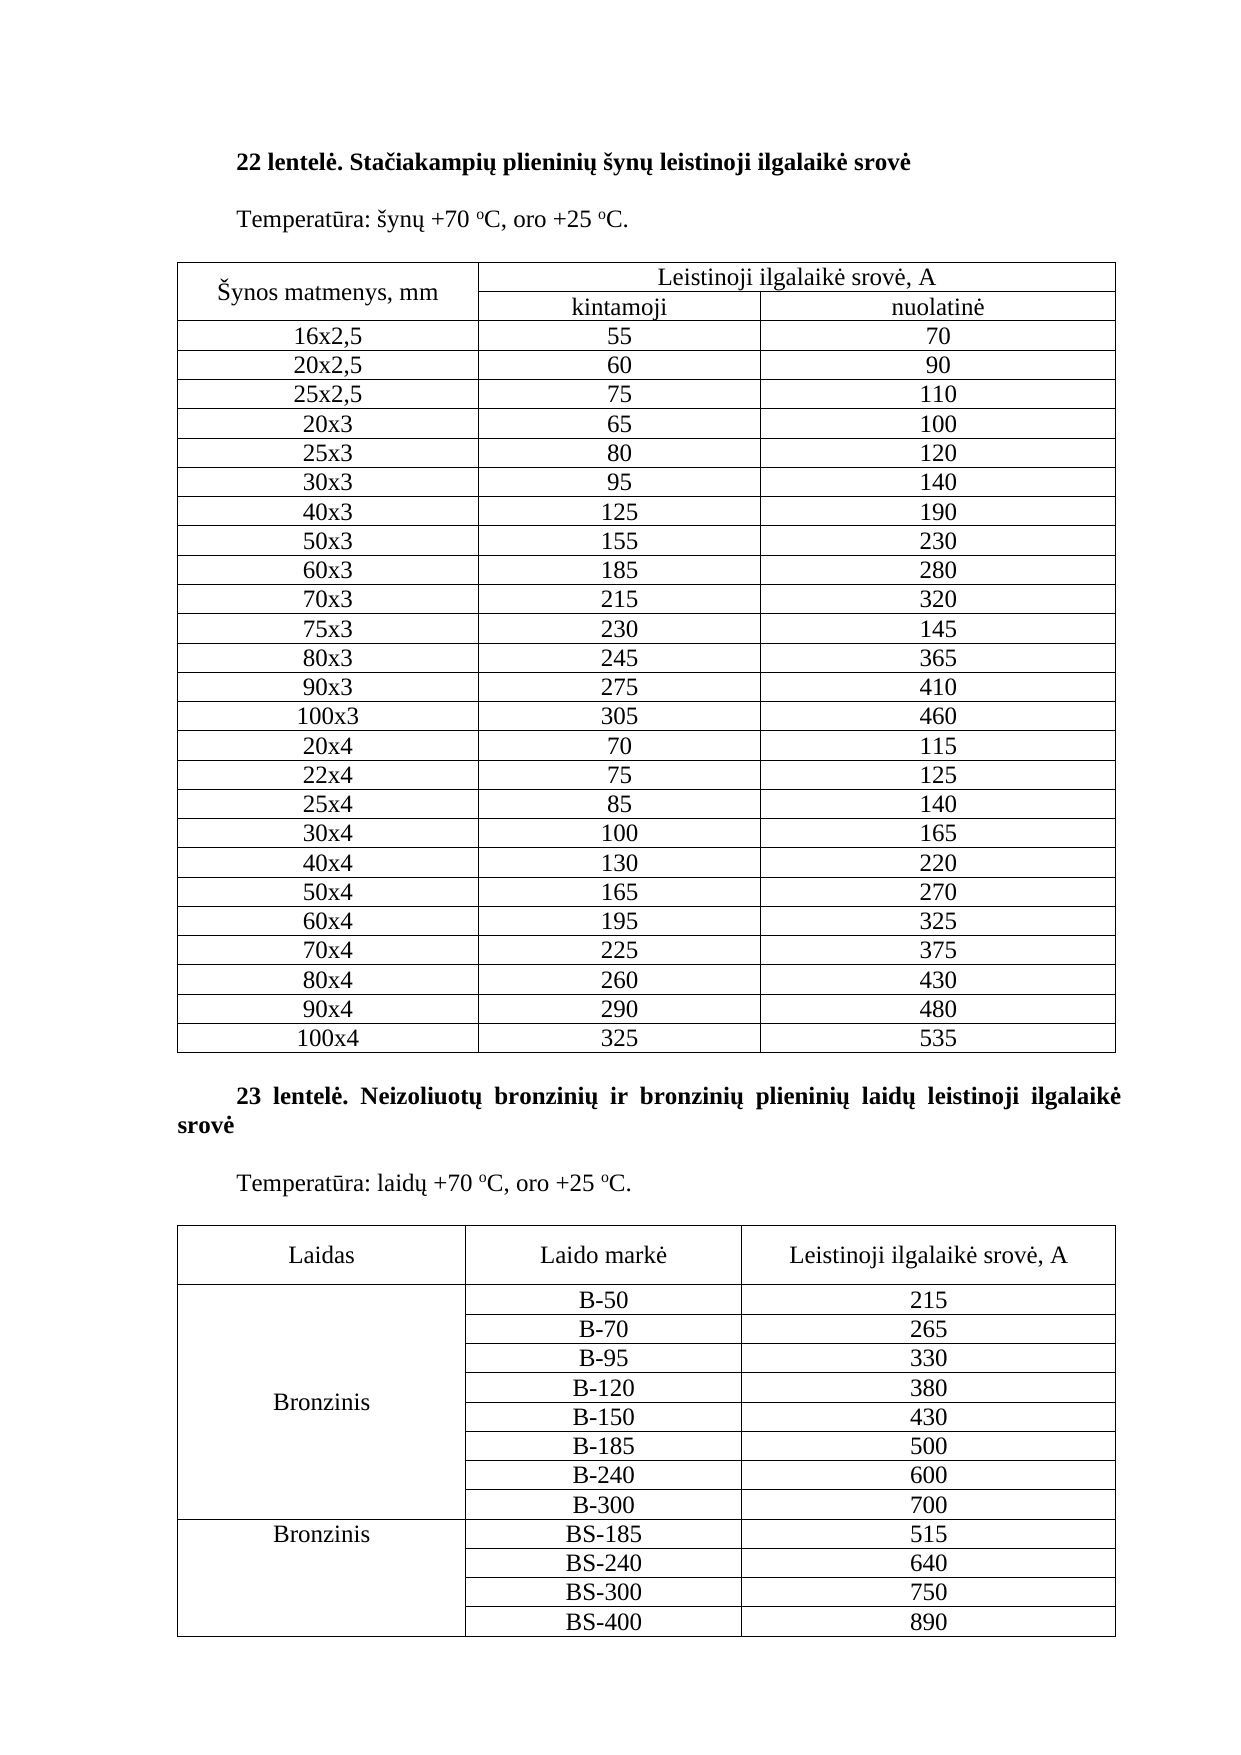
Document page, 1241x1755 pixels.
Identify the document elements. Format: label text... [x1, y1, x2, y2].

table_cell 365 [761, 644, 1115, 672]
table_cell 80 [479, 439, 760, 467]
table_cell B-50 [466, 1285, 741, 1313]
table_cell 230 [479, 614, 760, 642]
table_cell 185 [479, 556, 760, 584]
table_cell 100 [761, 409, 1115, 437]
table_cell 265 [742, 1315, 1115, 1343]
table_header Leistinoji ilgalaikė srovė, A [479, 263, 1115, 291]
table_cell 515 [742, 1520, 1115, 1548]
table_cell 125 [761, 761, 1115, 789]
table_cell 890 [742, 1607, 1115, 1636]
table_header Laido markė [466, 1226, 741, 1284]
table_cell 430 [761, 965, 1115, 994]
table_cell 20x4 [178, 731, 478, 759]
table_cell 25x2,5 [178, 380, 478, 408]
table_cell B-120 [466, 1373, 741, 1401]
table_cell 640 [742, 1549, 1115, 1577]
text 22 lentelė. Stačiakampių plieninių šynų leistinoji ilgalaikė srovė [177, 147, 1122, 176]
table_cell BS-240 [466, 1549, 741, 1577]
table_cell 115 [761, 731, 1115, 759]
table_cell 275 [479, 673, 760, 701]
table_cell 85 [479, 790, 760, 818]
table_cell 375 [761, 936, 1115, 964]
table_cell 145 [761, 614, 1115, 642]
table_cell 20x2,5 [178, 351, 478, 379]
table_cell BS-185 [466, 1520, 741, 1548]
table_cell 70 [479, 731, 760, 759]
table_cell 80x3 [178, 644, 478, 672]
table_cell B-70 [466, 1315, 741, 1343]
table_cell 165 [761, 819, 1115, 847]
table_cell 750 [742, 1578, 1115, 1606]
table_cell 110 [761, 380, 1115, 408]
table_cell 65 [479, 409, 760, 437]
table_cell 320 [761, 585, 1115, 613]
table_cell 70 [761, 321, 1115, 350]
table_cell 215 [479, 585, 760, 613]
table_cell 460 [761, 702, 1115, 730]
table_cell 260 [479, 965, 760, 994]
table_cell 430 [742, 1403, 1115, 1431]
table_cell B-185 [466, 1432, 741, 1460]
table_cell 330 [742, 1344, 1115, 1372]
table_cell B-300 [466, 1490, 741, 1518]
table_cell 120 [761, 439, 1115, 467]
table_cell 90 [761, 351, 1115, 379]
table_cell 95 [479, 468, 760, 496]
table_cell 480 [761, 995, 1115, 1023]
table_cell 80x4 [178, 965, 478, 994]
table_cell 50x4 [178, 878, 478, 906]
table_cell 280 [761, 556, 1115, 584]
table_cell 30x3 [178, 468, 478, 496]
table_cell Bronzinis [178, 1285, 465, 1518]
table_cell 50x3 [178, 526, 478, 554]
table_cell Bronzinis [178, 1520, 465, 1636]
table_cell B-240 [466, 1461, 741, 1489]
table_cell 16x2,5 [178, 321, 478, 350]
table_cell 100x3 [178, 702, 478, 730]
table_cell B-150 [466, 1403, 741, 1431]
table_cell kintamoji [479, 292, 760, 320]
table_cell 60x4 [178, 907, 478, 935]
table_cell 225 [479, 936, 760, 964]
table_cell 215 [742, 1285, 1115, 1313]
table_cell 125 [479, 497, 760, 525]
table_cell 290 [479, 995, 760, 1023]
table_cell 245 [479, 644, 760, 672]
table_cell 20x3 [178, 409, 478, 437]
table_cell 325 [479, 1024, 760, 1052]
table_cell BS-400 [466, 1607, 741, 1636]
table_cell 60 [479, 351, 760, 379]
table_cell 25x4 [178, 790, 478, 818]
table_cell 90x4 [178, 995, 478, 1023]
table_cell 30x4 [178, 819, 478, 847]
table_cell 25x3 [178, 439, 478, 467]
table_cell B-95 [466, 1344, 741, 1372]
table_cell 40x4 [178, 848, 478, 877]
table_cell 155 [479, 526, 760, 554]
text 23 lentelė. Neizoliuotų bronzinių ir bronzinių plieninių laidų leistinoji ilgalaikė srovė [177, 1081, 1122, 1139]
table_cell 140 [761, 790, 1115, 818]
table_header Leistinoji ilgalaikė srovė, A [742, 1226, 1115, 1284]
table_cell 270 [761, 878, 1115, 906]
text Temperatūra: laidų +70 oC, oro +25 oC. [177, 1168, 1122, 1196]
table_cell 130 [479, 848, 760, 877]
table_cell 410 [761, 673, 1115, 701]
table_cell 305 [479, 702, 760, 730]
table_cell 70x4 [178, 936, 478, 964]
table_cell 75 [479, 761, 760, 789]
table_cell 90x3 [178, 673, 478, 701]
table_cell 75x3 [178, 614, 478, 642]
table_cell 55 [479, 321, 760, 350]
table_cell 165 [479, 878, 760, 906]
table_cell 40x3 [178, 497, 478, 525]
table_cell 75 [479, 380, 760, 408]
table_cell nuolatinė [761, 292, 1115, 320]
table_cell 100 [479, 819, 760, 847]
table_cell 220 [761, 848, 1115, 877]
table_cell 60x3 [178, 556, 478, 584]
table_cell 535 [761, 1024, 1115, 1052]
table_cell 190 [761, 497, 1115, 525]
table_cell 500 [742, 1432, 1115, 1460]
table_header Šynos matmenys, mm [178, 263, 478, 320]
table_cell 195 [479, 907, 760, 935]
table_cell 230 [761, 526, 1115, 554]
table_cell 140 [761, 468, 1115, 496]
table_cell 700 [742, 1490, 1115, 1518]
table_cell 70x3 [178, 585, 478, 613]
table_cell 380 [742, 1373, 1115, 1401]
table_cell BS-300 [466, 1578, 741, 1606]
table_header Laidas [178, 1226, 465, 1284]
table_cell 100x4 [178, 1024, 478, 1052]
table_cell 600 [742, 1461, 1115, 1489]
table_cell 22x4 [178, 761, 478, 789]
text Temperatūra: šynų +70 oC, oro +25 oC. [177, 204, 1122, 233]
table_cell 325 [761, 907, 1115, 935]
